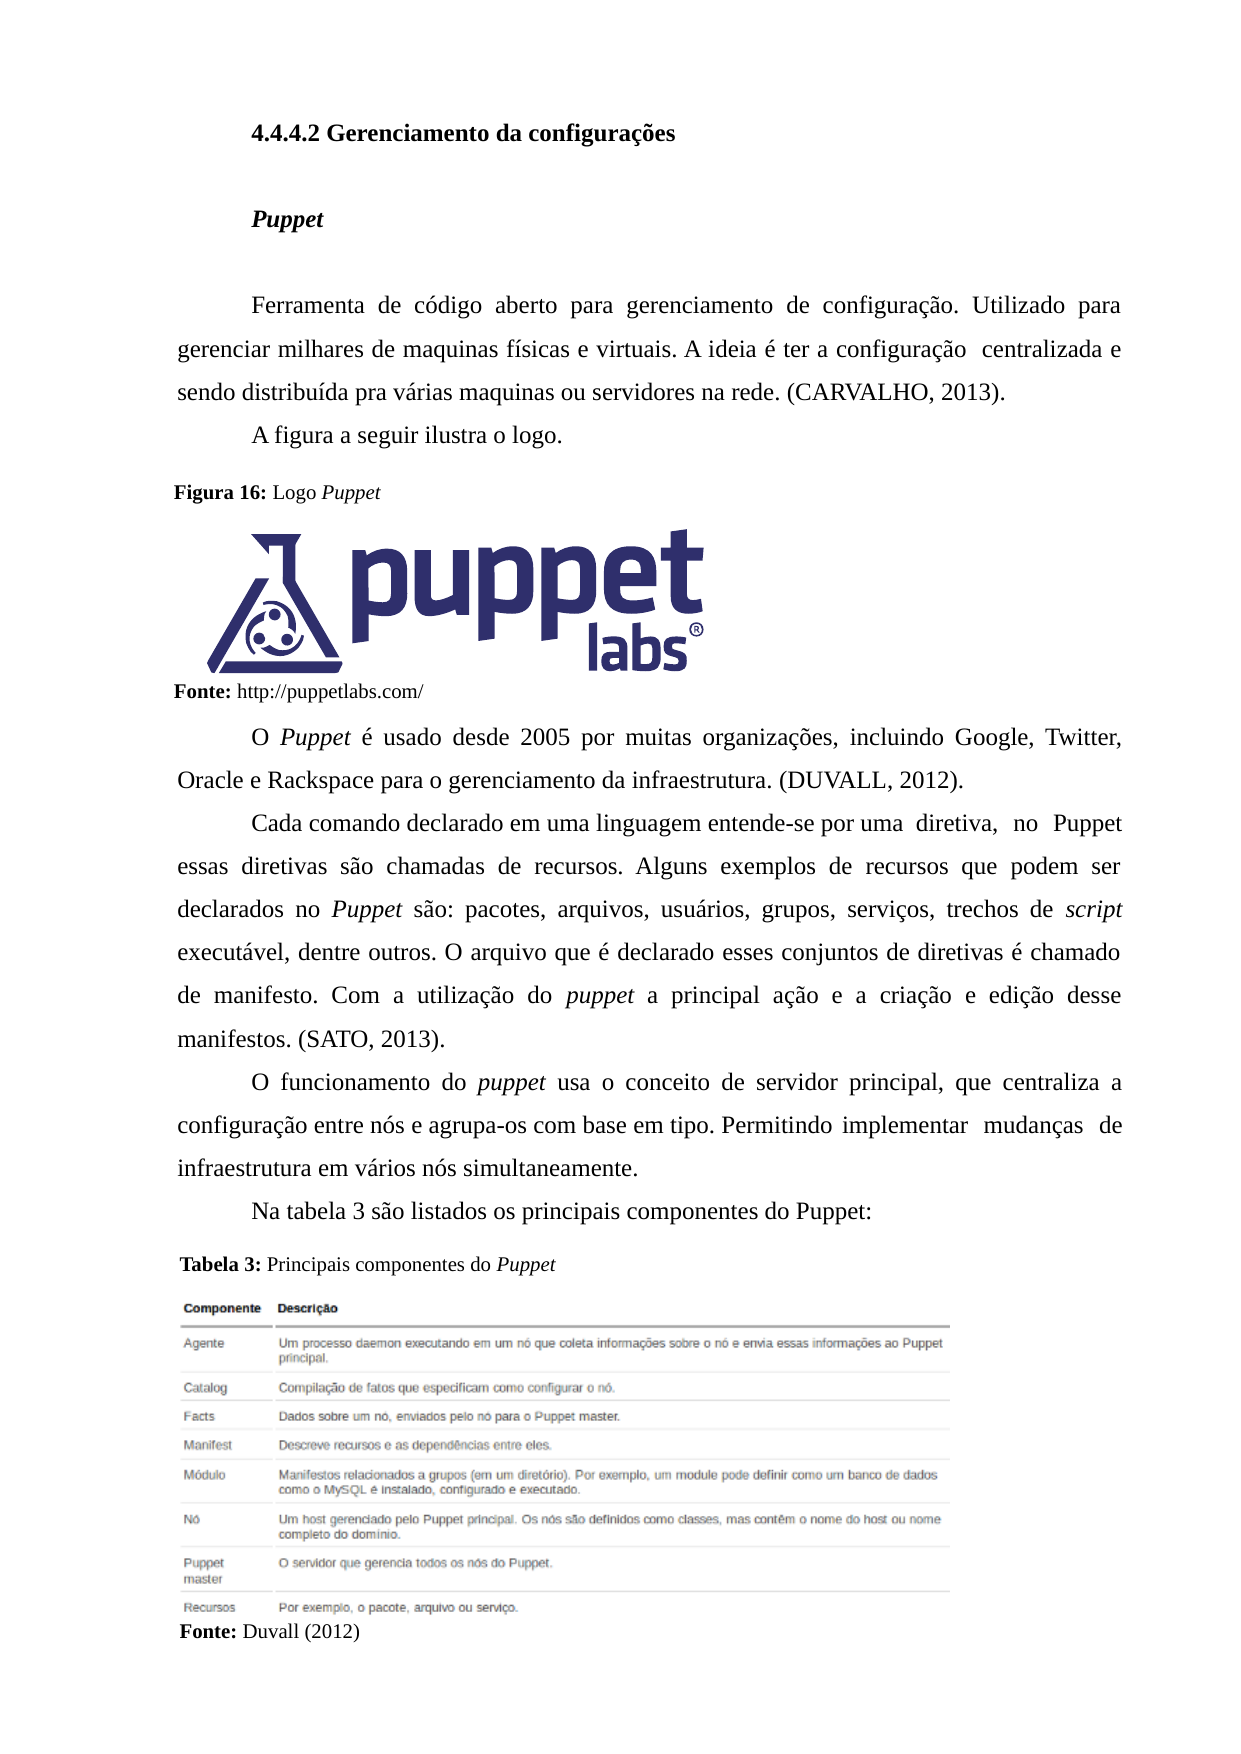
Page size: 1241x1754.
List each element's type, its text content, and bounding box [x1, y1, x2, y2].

text Tabela 3: Principais componentes do Puppet [179, 1252, 950, 1276]
text Fonte: Duvall (2012) [179, 1619, 950, 1643]
text Puppet [177, 204, 1122, 233]
text Ferramenta de código aberto para gerenciamento de configuração. Utilizado para gerenciar milhares de maquinas físicas e virtuais. A ideia é ter a configuração centralizada e sendo distribuída pra várias maquinas ou servidores na rede. (CARVALHO, 2013). [177, 291, 1122, 406]
picture [179, 1301, 950, 1619]
text O Puppet é usado desde 2005 por muitas organizações, incluindo Google, Twitter, Oracle e Rackspace para o gerenciamento da infraestrutura. (DUVALL, 2012). [177, 722, 1122, 794]
text Cada comando declarado em uma linguagem entende-se por uma diretiva, no Puppet essas diretivas são chamadas de recursos. Alguns exemplos de recursos que podem ser declarados no Puppet são: pacotes, arquivos, usuários, grupos, serviços, trechos de script executável, dentre outros. O arquivo que é declarado esses conjuntos de diretivas é chamado de manifesto. Com a utilização do puppet a principal ação e a criação e edição desse manifestos. (SATO, 2013). [177, 808, 1122, 1052]
text O funcionamento do puppet usa o conceito de servidor principal, que centraliza a configuração entre nós e agrupa-os com base em tipo. Permitindo implementar mudanças de infraestrutura em vários nós simultaneamente. [177, 1067, 1122, 1182]
text Na tabela 3 são listados os principais componentes do Puppet: [177, 1196, 1122, 1225]
text A figura a seguir ilustra o logo. [177, 420, 1122, 449]
text Figura 16: Logo Puppet [174, 480, 747, 504]
text Fonte: http://puppetlabs.com/ [174, 529, 747, 703]
text 4.4.4.2 Gerenciamento da configurações [177, 118, 1122, 147]
